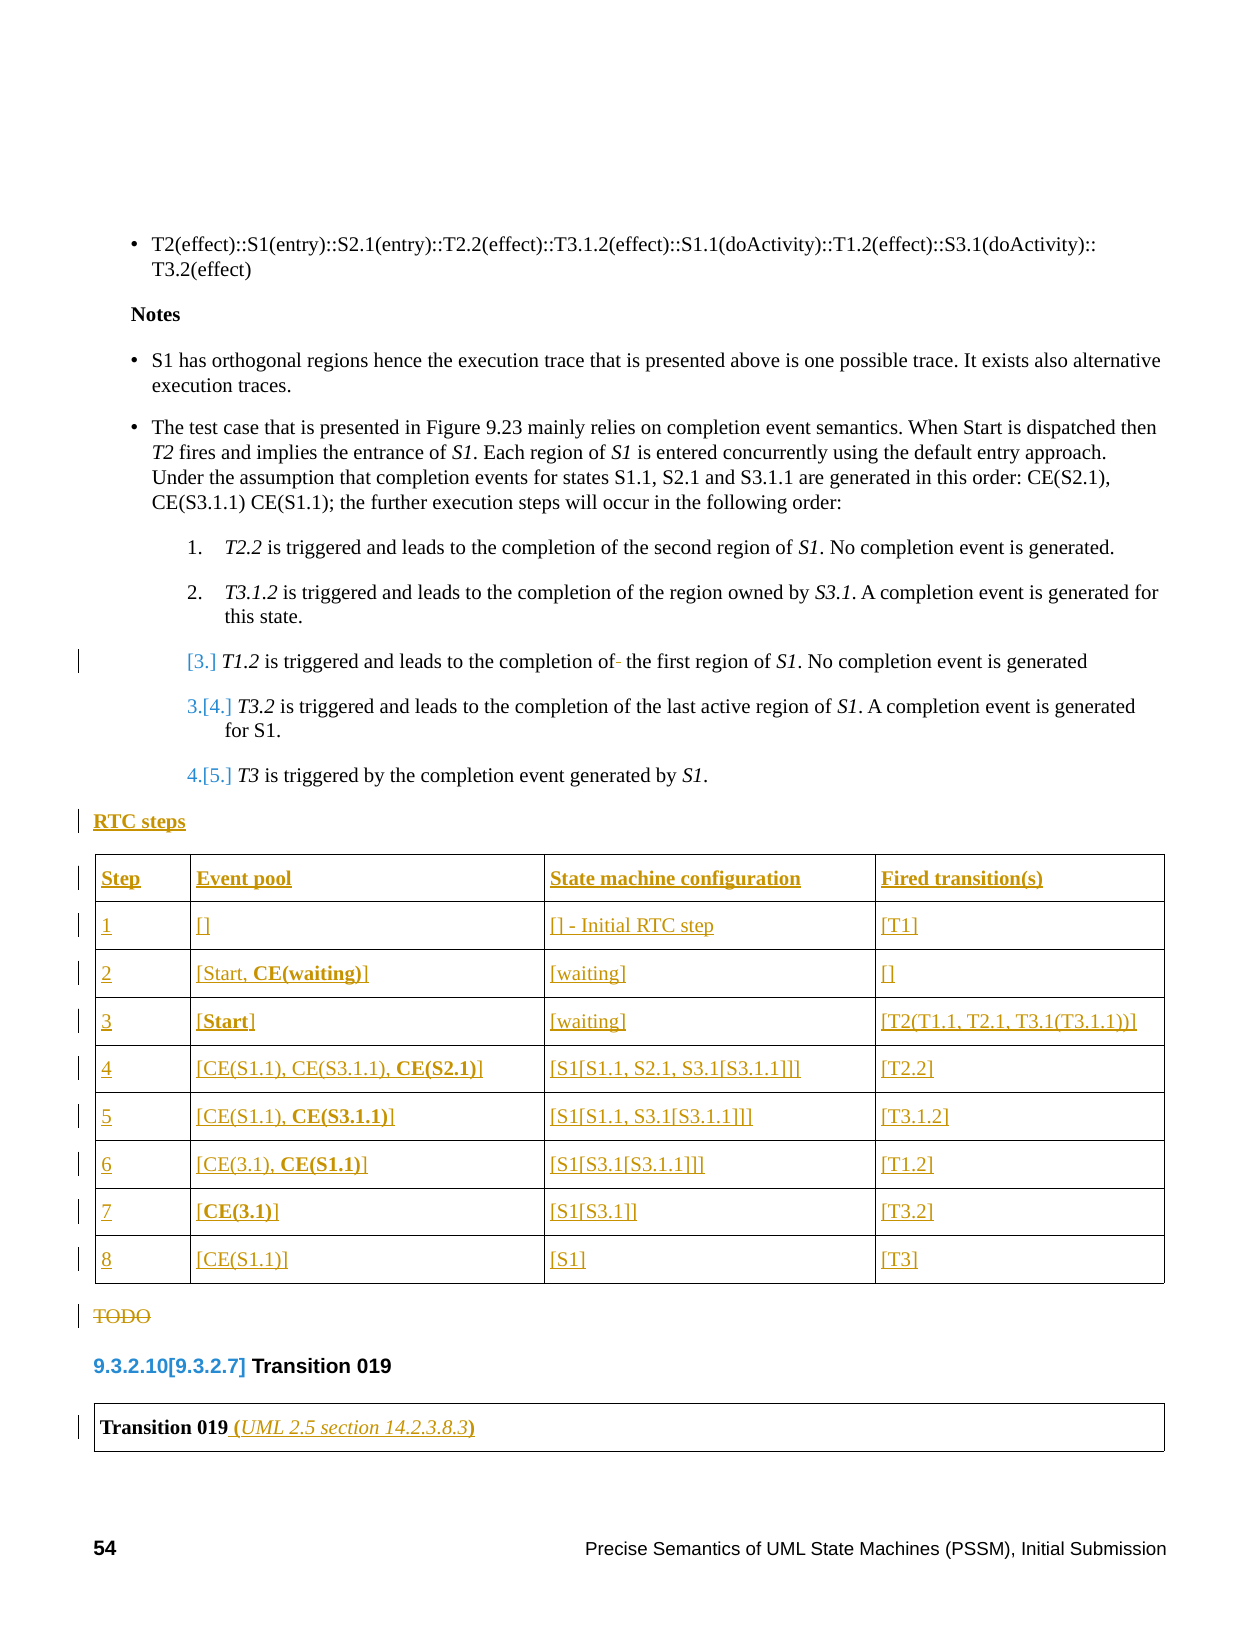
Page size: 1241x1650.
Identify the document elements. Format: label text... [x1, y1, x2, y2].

table_header Transition 019 (UML 2.5 section 14.2.3.8.3) [95, 1404, 1164, 1451]
table_cell [T1.2] [876, 1141, 1164, 1188]
table_cell [CE(S1.1), CE(S3.1.1), CE(S2.1)] [191, 1046, 544, 1092]
list The test case that is presented in Figure 9.23 mainly relies on completion event semantics. When Start is dispatched then T2 fires and implies the entrance of S1. Each region of S1 is entered concurrently using the default entry approach. Under the assumption that completion events for states S1.1, S2.1 and S3.1.1 are generated in this order: CE(S2.1), CE(S3.1.1) CE(S1.1); the further execution steps will occur in the following order: [131, 414, 1164, 514]
table_cell [] [876, 950, 1164, 997]
table_cell [S1[S1.1, S3.1[S3.1.1]]] [545, 1093, 875, 1140]
list T2(effect)::S1(entry)::S2.1(entry)::T2.2(effect)::T3.1.2(effect)::S1.1(doActivity)::T1.2(effect)::S3.1(doActivity):: T3.2(effect) [131, 231, 1164, 281]
table_cell [T2.2] [876, 1046, 1164, 1092]
table_cell 7 [96, 1189, 190, 1235]
table_cell [T3.1.2] [876, 1093, 1164, 1140]
text Notes [131, 302, 1164, 326]
table_header Event pool [191, 855, 544, 901]
table_cell 8 [96, 1236, 190, 1283]
table_cell [CE(3.1)] [191, 1189, 544, 1235]
table_cell [T3] [876, 1236, 1164, 1283]
table_cell [T2(T1.1, T2.1, T3.1(T3.1.1))] [876, 998, 1164, 1044]
table_cell [waiting] [545, 950, 875, 997]
table_cell [Start, CE(waiting)] [191, 950, 544, 997]
table_cell [] [191, 902, 544, 949]
table_cell [S1[S1.1, S2.1, S3.1[S3.1.1]]] [545, 1046, 875, 1092]
table_cell [T3.2] [876, 1189, 1164, 1235]
table_cell [S1[S3.1]] [545, 1189, 875, 1235]
text RTC steps [93, 808, 1164, 833]
table_header State machine configuration [545, 855, 875, 901]
subtitle Transition 019 [93, 1353, 1164, 1378]
table_cell [CE(S1.1)] [191, 1236, 544, 1283]
table_header Step [96, 855, 190, 901]
table_cell 3 [96, 998, 190, 1044]
table_cell 2 [96, 950, 190, 997]
table_cell [Start] [191, 998, 544, 1044]
table_cell [waiting] [545, 998, 875, 1044]
list S1 has orthogonal regions hence the execution trace that is presented above is one possible trace. It exists also alternative execution traces. [131, 347, 1164, 397]
list T2.2 is triggered and leads to the completion of the second region of S1. No completion event is generated. [187, 535, 1164, 559]
list T1.2 is triggered and leads to the completion of the first region of S1. No completion event is generated [187, 649, 1164, 673]
table_cell 5 [96, 1093, 190, 1140]
table_cell 6 [96, 1141, 190, 1188]
table_cell [CE(3.1), CE(S1.1)] [191, 1141, 544, 1188]
list T3.2 is triggered and leads to the completion of the last active region of S1. A completion event is generated for S1. [187, 694, 1164, 742]
table_cell [T1] [876, 902, 1164, 949]
list T3 is triggered by the completion event generated by S1. [187, 763, 1164, 787]
list T3.1.2 is triggered and leads to the completion of the region owned by S3.1. A completion event is generated for this state. [187, 580, 1164, 628]
table_cell [S1[S3.1[S3.1.1]]] [545, 1141, 875, 1188]
table_cell [] - Initial RTC step [545, 902, 875, 949]
table_cell [S1] [545, 1236, 875, 1283]
table_header Fired transition(s) [876, 855, 1164, 901]
table_cell [CE(S1.1), CE(S3.1.1)] [191, 1093, 544, 1140]
table_cell 1 [96, 902, 190, 949]
table_cell 4 [96, 1046, 190, 1092]
